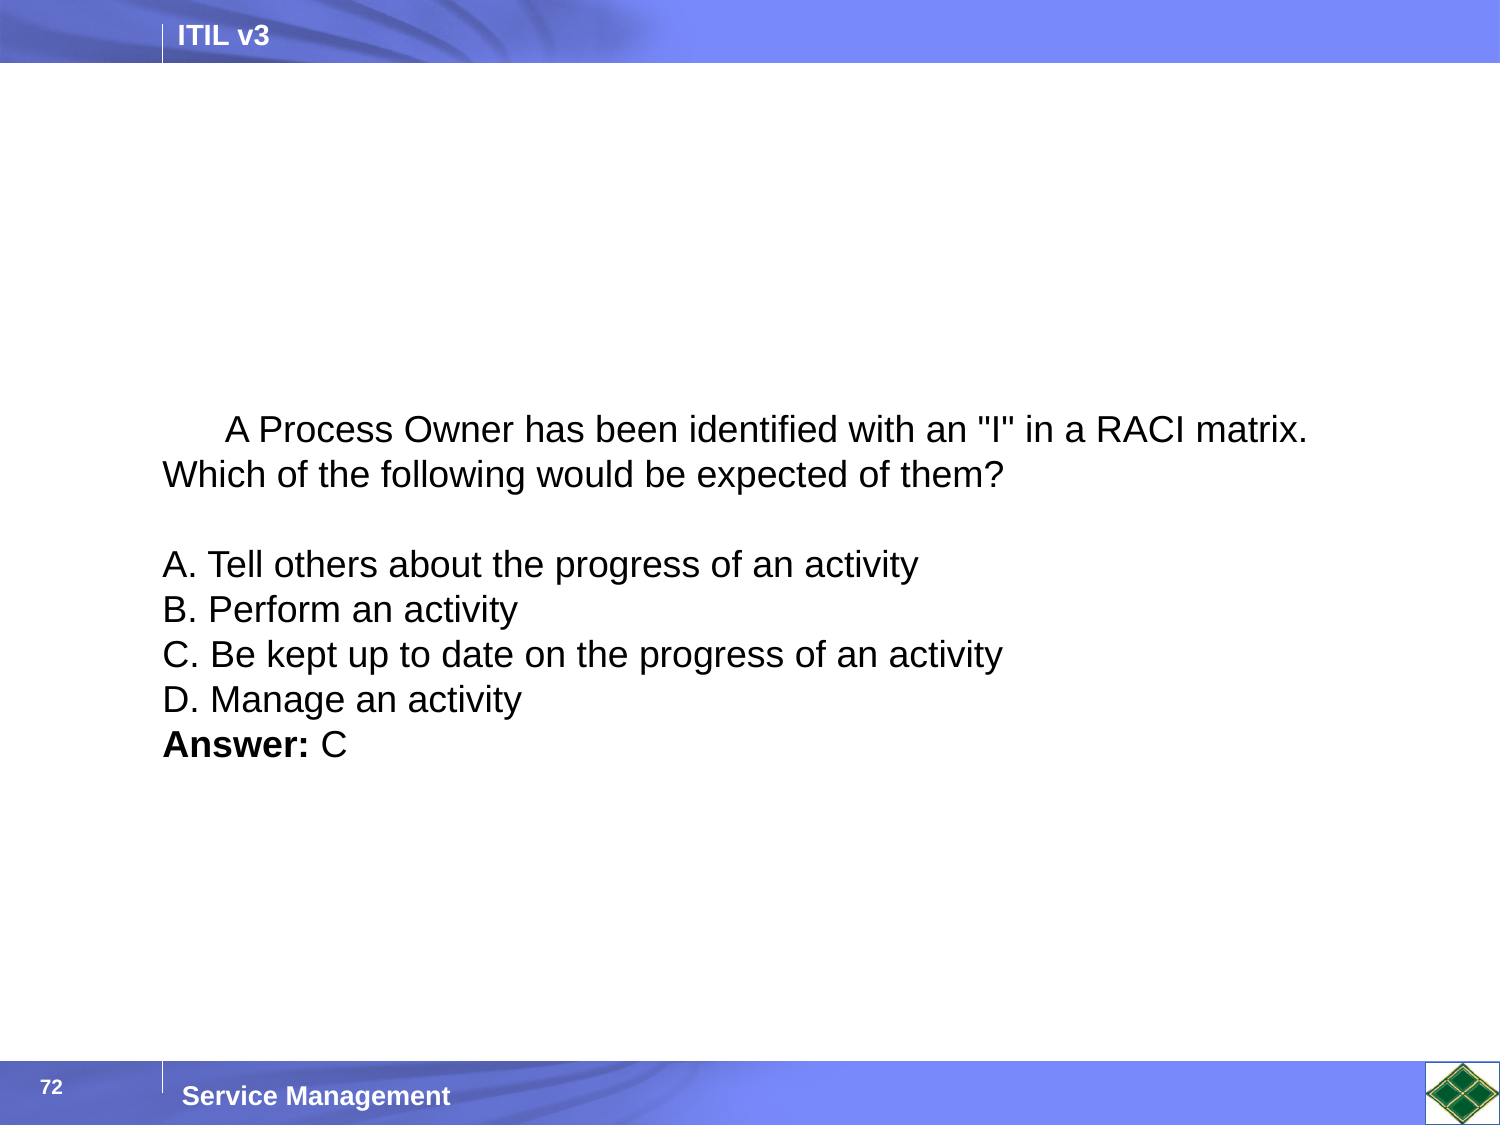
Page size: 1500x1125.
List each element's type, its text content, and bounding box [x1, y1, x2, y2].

picture [1426, 1063, 1499, 1124]
text_box 97. A Process Owner has been identified with an "I" in a RACI matrix. Which of the following would be expected of them? A. Tell others about the progress of an activity B. Perform an activity C. Be kept up to date on the progress of an activity D. Manage an activity Answer: C [147, 397, 1400, 772]
text_box [25, 1066, 191, 1119]
picture [0, 1061, 1500, 1125]
picture [0, 0, 1500, 63]
